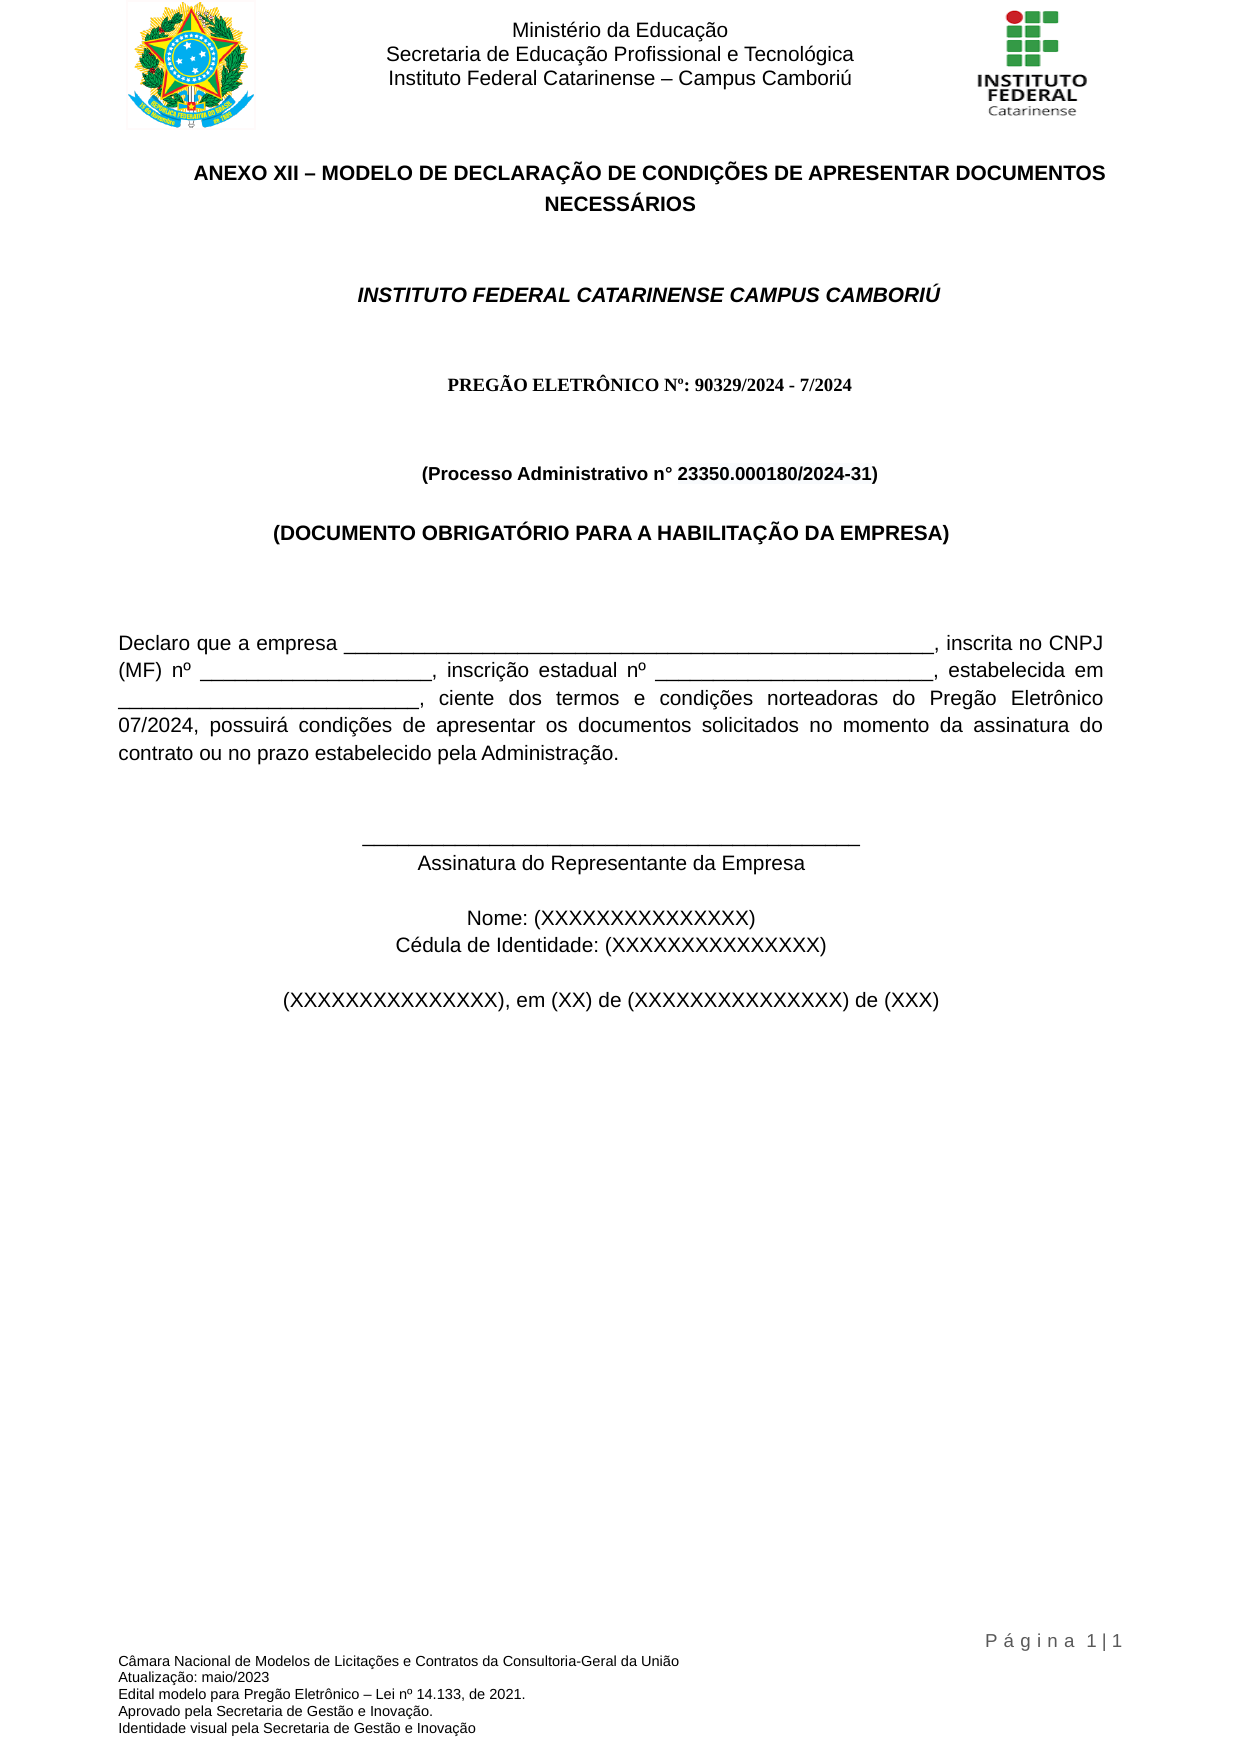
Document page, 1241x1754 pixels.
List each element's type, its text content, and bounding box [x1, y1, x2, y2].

text PREGÃO ELETRÔNICO Nº: 90329/2024 - 7/2024 [118, 374, 1122, 396]
picture [209, 98, 254, 128]
picture [963, 0, 1102, 127]
text (XXXXXXXXXXXXXXX), em (XX) de (XXXXXXXXXXXXXXX) de (XXX) [118, 988, 1104, 1012]
text Assinatura do Representante da Empresa [118, 850, 1104, 874]
picture [216, 106, 224, 112]
text ANEXO XII – MODELO DE DECLARAÇÃO DE CONDIÇÕES DE APRESENTAR DOCUMENTOS NECESSÁRIOS [118, 161, 1122, 216]
text (documento obrigatório para a habilitação da empresa) [118, 520, 1104, 544]
text ___________________________________________ [118, 823, 1104, 847]
picture [128, 2, 254, 128]
text Declaro que a empresa ___________________________________________________, inscrita no CNPJ (MF) nº ____________________, inscrição estadual nº ________________________, estabelecida em __________________________, ciente dos termos e condições norteadoras do Pregão Eletrônico 07/2024, possuirá condições de apresentar os documentos solicitados no momento da assinatura do contrato ou no prazo estabelecido pela Administração. [118, 630, 1104, 764]
text Nome: (XXXXXXXXXXXXXXX) [118, 905, 1104, 929]
picture [152, 102, 167, 112]
text (Processo Administrativo n° 23350.000180/2024-31) [118, 462, 1122, 484]
picture [128, 97, 174, 128]
text Cédula de Identidade: (XXXXXXXXXXXXXXX) [118, 933, 1104, 957]
text INSTITUTO FEDERAL CATARINENSE CAMPUS CAMBORIÚ [118, 283, 1122, 307]
picture [222, 113, 231, 119]
